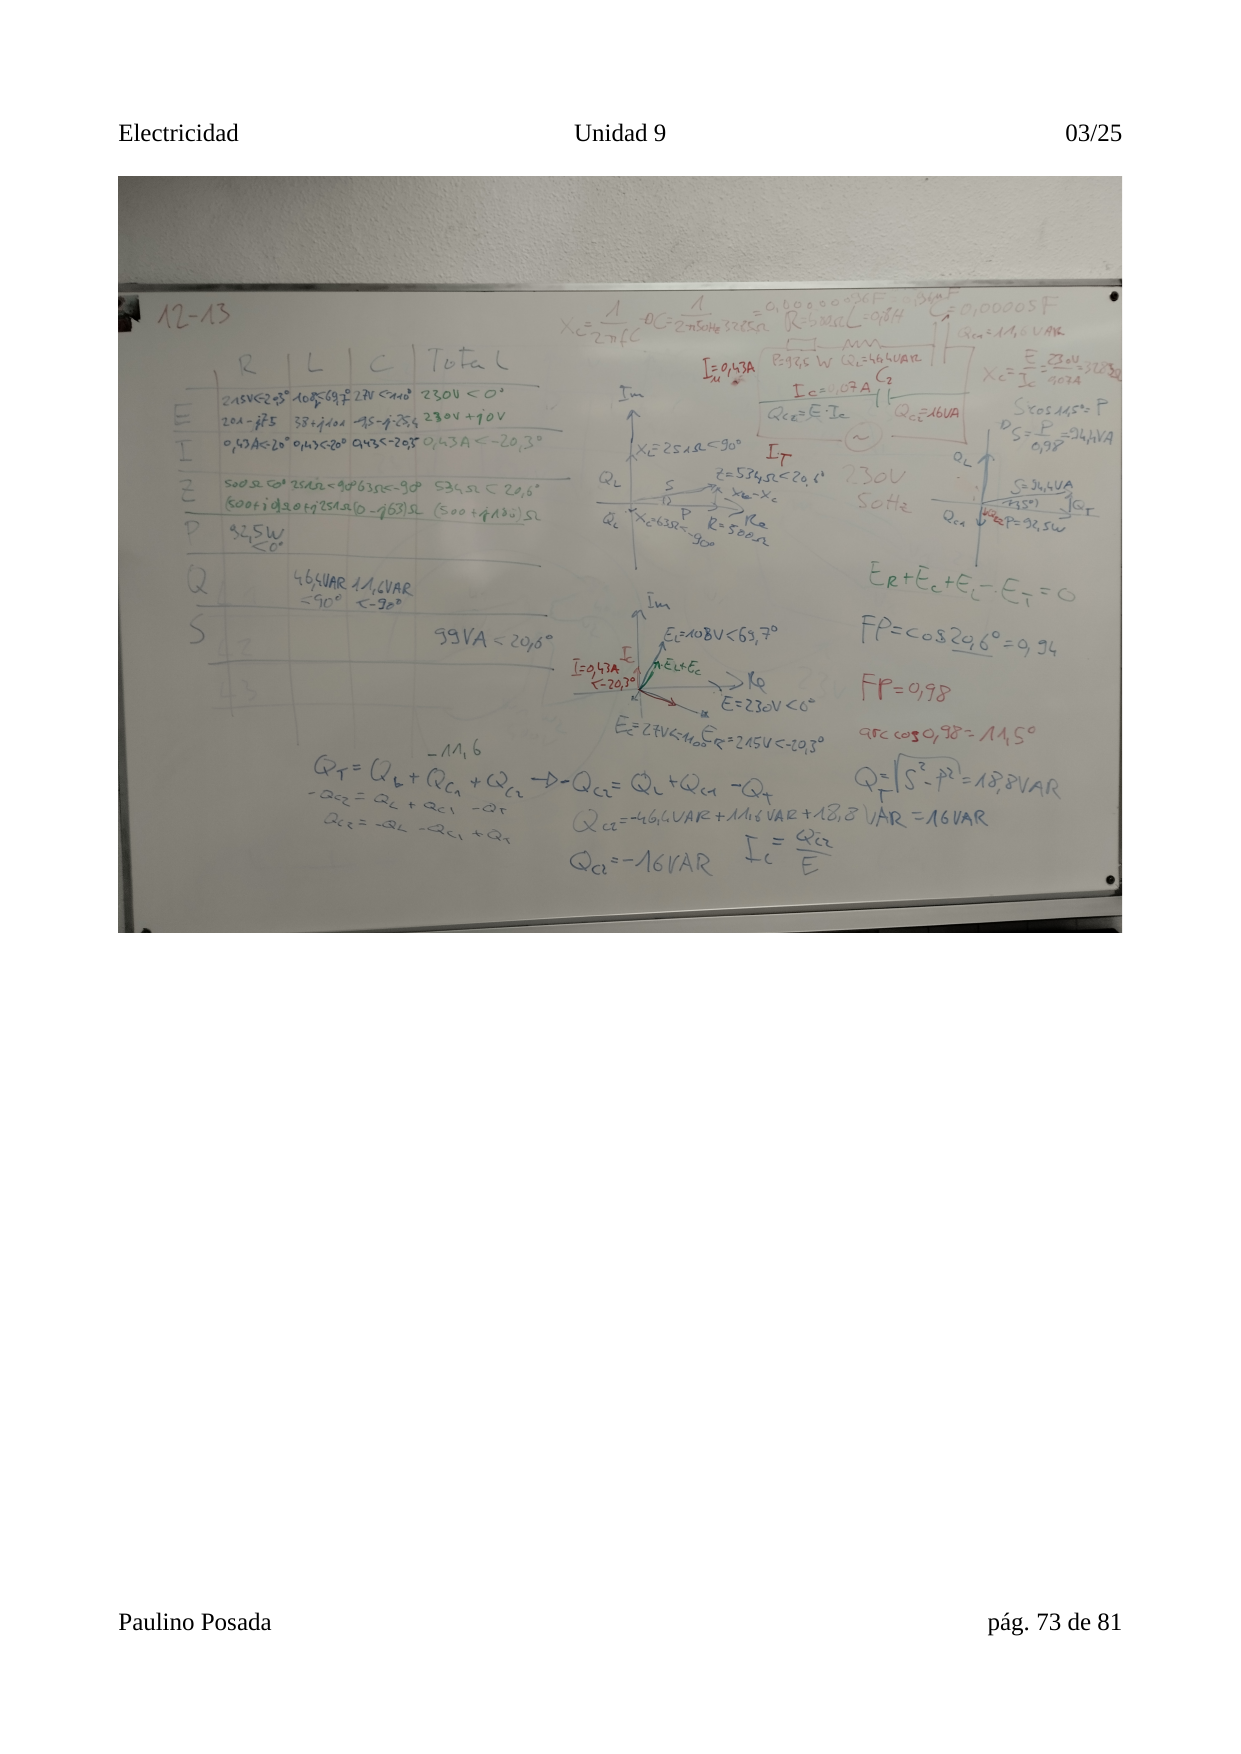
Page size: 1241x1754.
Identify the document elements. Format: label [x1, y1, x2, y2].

picture [118, 176, 1123, 933]
